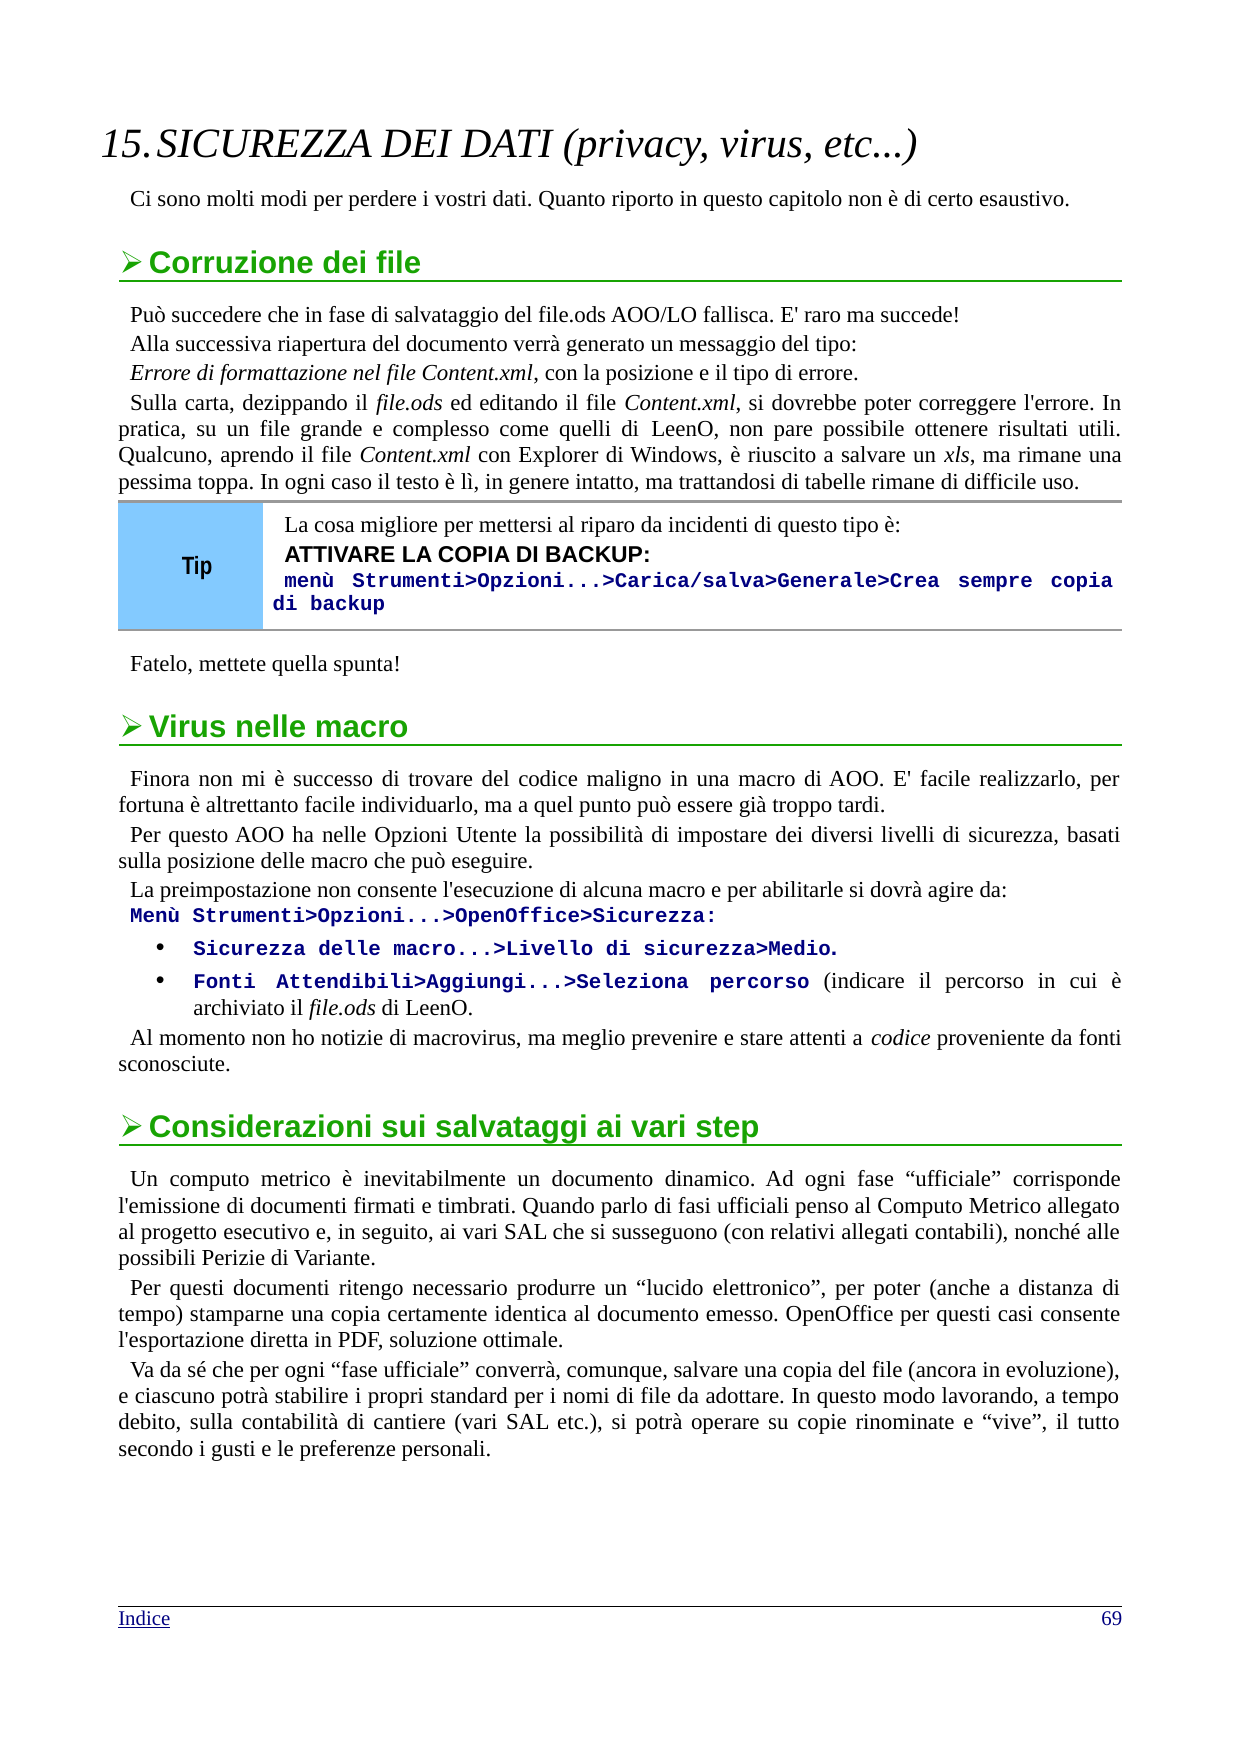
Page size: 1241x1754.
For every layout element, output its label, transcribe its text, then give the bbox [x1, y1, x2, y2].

table_header Tip [118, 503, 263, 629]
text La preimpostazione non consente l'esecuzione di alcuna macro e per abilitarle si dovrà agire da: [118, 876, 1122, 903]
list Fonti Attendibili>Aggiungi...>Seleziona percorso (indicare il percorso in cui è archiviato il file.ods di LeenO. [156, 965, 1122, 1021]
subtitle Considerazioni sui salvataggi ai vari step [119, 1108, 1122, 1144]
table_header La cosa migliore per mettersi al riparo da incidenti di questo tipo è: ATTIVARE LA COPIA DI BACKUP: menù Strumenti>Opzioni...>Carica/salva>Generale>Crea sempre copia di backup [264, 503, 1122, 629]
text Può succedere che in fase di salvataggio del file.ods AOO/LO fallisca. E' raro ma succede! [118, 301, 1122, 327]
text Fatelo, mettete quella spunta! [118, 650, 1122, 676]
text Al momento non ho notizie di macrovirus, ma meglio prevenire e stare attenti a codice proveniente da fonti sconosciute. [118, 1024, 1122, 1076]
text Finora non mi è successo di trovare del codice maligno in una macro di AOO. E' facile realizzarlo, per fortuna è altrettanto facile individuarlo, ma a quel punto può essere già troppo tardi. [118, 765, 1122, 818]
subtitle SICUREZZA DEI DATI (privacy, virus, etc...) [100, 118, 1122, 166]
subtitle Corruzione dei file [119, 244, 1122, 280]
text Errore di formattazione nel file Content.xml, con la posizione e il tipo di errore. [118, 359, 1122, 386]
text Menù Strumenti>Opzioni...>OpenOffice>Sicurezza: [118, 906, 1122, 929]
text Un computo metrico è inevitabilmente un documento dinamico. Ad ogni fase “ufficiale” corrisponde l'emissione di documenti firmati e timbrati. Quando parlo di fasi ufficiali penso al Computo Metrico allegato al progetto esecutivo e, in seguito, ai vari SAL che si susseguono (con relativi allegati contabili), nonché alle possibili Perizie di Variante. [118, 1165, 1122, 1271]
text Per questo AOO ha nelle Opzioni Utente la possibilità di impostare dei diversi livelli di sicurezza, basati sulla posizione delle macro che può eseguire. [118, 821, 1122, 873]
text Sulla carta, dezippando il file.ods ed editando il file Content.xml, si dovrebbe poter correggere l'errore. In pratica, su un file grande e complesso come quelli di LeenO, non pare possibile ottenere risultati utili. Qualcuno, aprendo il file Content.xml con Explorer di Windows, è riuscito a salvare un xls, ma rimane una pessima toppa. In ogni caso il testo è lì, in genere intatto, ma trattandosi di tabelle rimane di difficile uso. [118, 389, 1122, 494]
subtitle Virus nelle macro [119, 708, 1122, 744]
list Sicurezza delle macro...>Livello di sicurezza>Medio. [156, 932, 1122, 962]
text Alla successiva riapertura del documento verrà generato un messaggio del tipo: [118, 330, 1122, 356]
text Ci sono molti modi per perdere i vostri dati. Quanto riporto in questo capitolo non è di certo esaustivo. [118, 186, 1122, 212]
text Va da sé che per ogni “fase ufficiale” converrà, comunque, salvare una copia del file (ancora in evoluzione), e ciascuno potrà stabilire i propri standard per i nomi di file da adottare. In questo modo lavorando, a tempo debito, sulla contabilità di cantiere (vari SAL etc.), si potrà operare su copie rinominate e “vive”, il tutto secondo i gusti e le preferenze personali. [118, 1356, 1122, 1461]
text Per questi documenti ritengo necessario produrre un “lucido elettronico”, per poter (anche a distanza di tempo) stamparne una copia certamente identica al documento emesso. OpenOffice per questi casi consente l'esportazione diretta in PDF, soluzione ottimale. [118, 1274, 1122, 1353]
